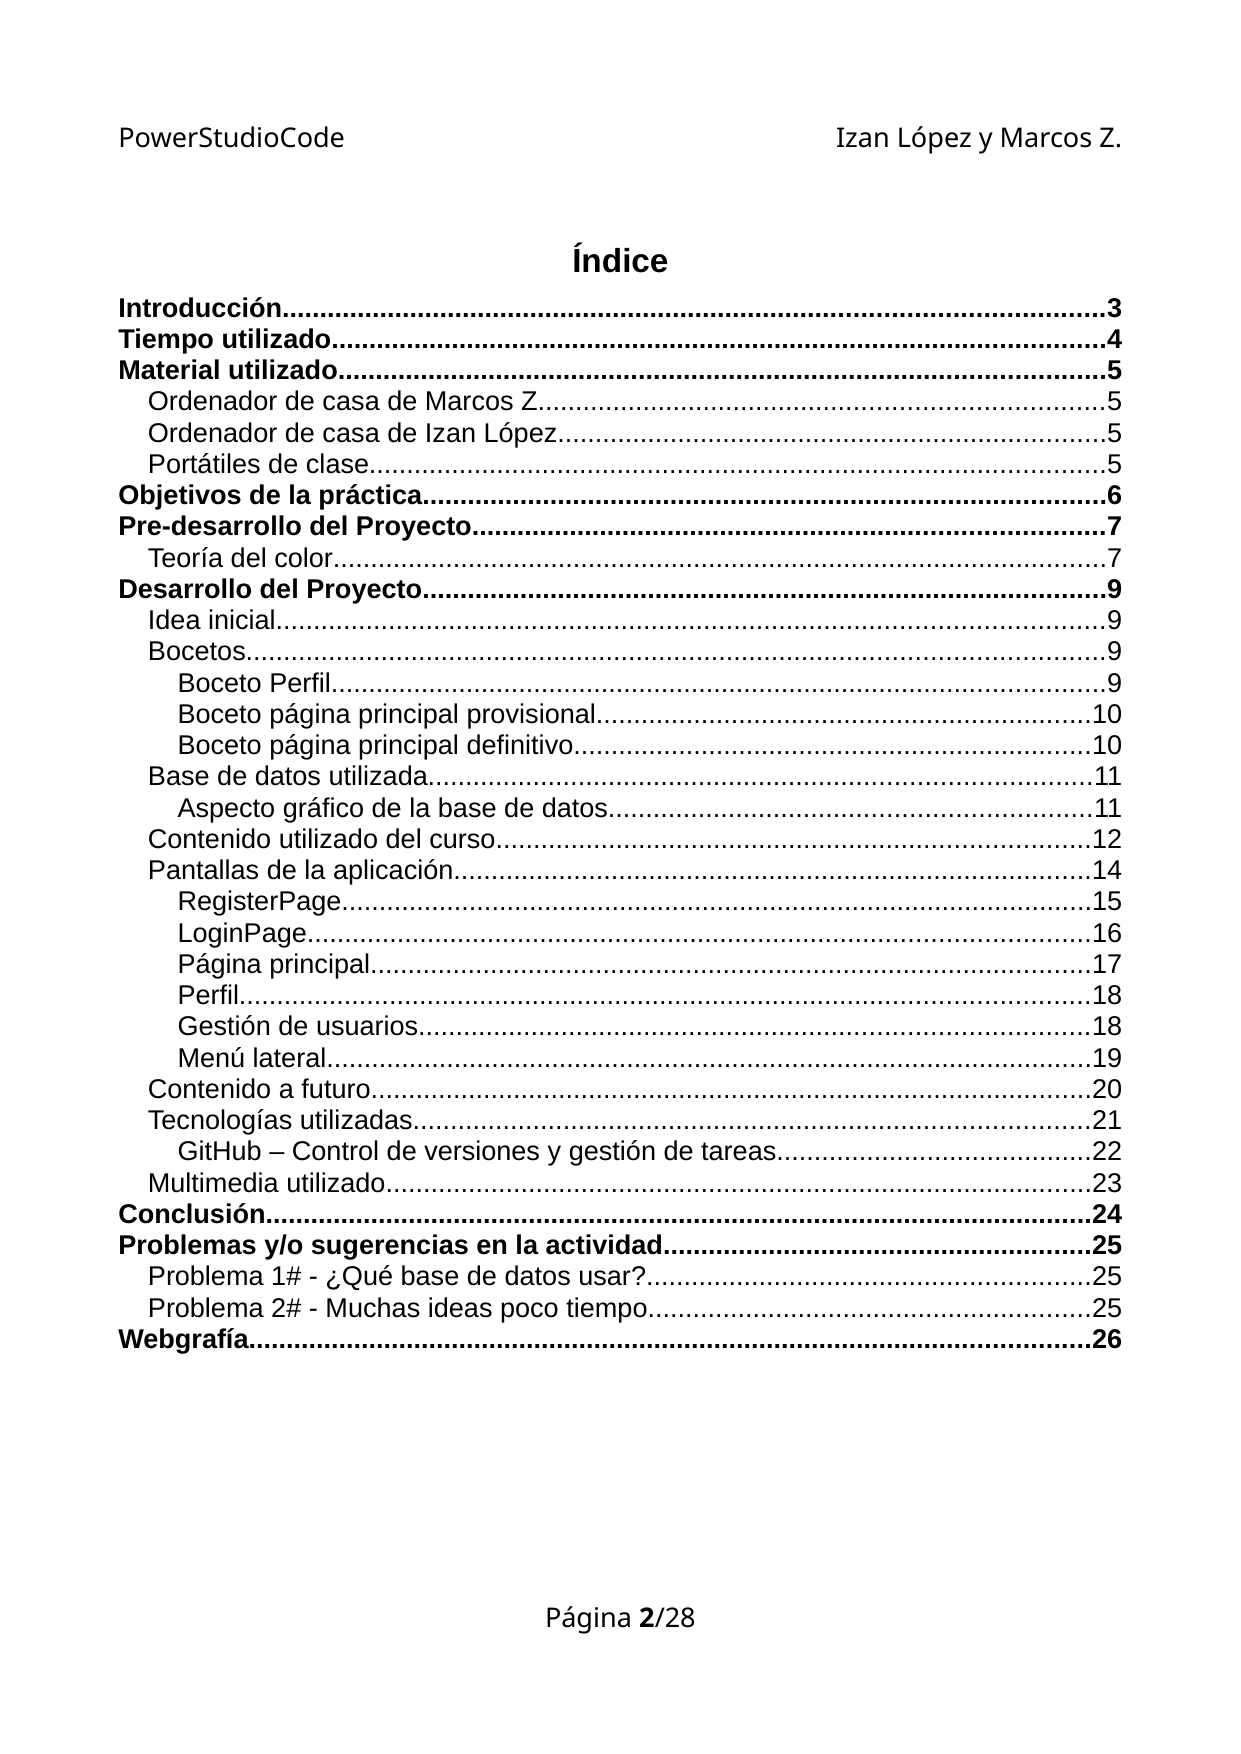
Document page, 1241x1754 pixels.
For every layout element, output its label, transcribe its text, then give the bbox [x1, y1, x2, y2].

text Boceto página principal definitivo 10 [177, 729, 1122, 760]
subtitle Objetivos de la práctica 6 [118, 479, 1122, 510]
text Teoría del color 7 [148, 542, 1122, 573]
text Problema 2# - Muchas ideas poco tiempo 25 [148, 1292, 1122, 1323]
text Idea inicial 9 [148, 604, 1122, 635]
text Contenido a futuro 20 [148, 1073, 1122, 1104]
text Menú lateral 19 [177, 1042, 1122, 1073]
text Boceto página principal provisional 10 [177, 698, 1122, 729]
subtitle Pre-desarrollo del Proyecto 7 [118, 510, 1122, 542]
text Multimedia utilizado 23 [148, 1167, 1122, 1198]
subtitle Introducción 3 [118, 292, 1122, 323]
text Bocetos 9 [148, 635, 1122, 667]
subtitle Desarrollo del Proyecto 9 [118, 573, 1122, 604]
text LoginPage 16 [177, 917, 1122, 948]
text GitHub – Control de versiones y gestión de tareas 22 [177, 1135, 1122, 1167]
text Página principal 17 [177, 948, 1122, 979]
text Problema 1# - ¿Qué base de datos usar? 25 [148, 1260, 1122, 1292]
text Ordenador de casa de Marcos Z. 5 [148, 385, 1122, 417]
subtitle Material utilizado 5 [118, 354, 1122, 385]
subtitle Índice [118, 241, 1122, 279]
text Ordenador de casa de Izan López 5 [148, 417, 1122, 448]
subtitle Webgrafía 26 [118, 1323, 1122, 1354]
text Portátiles de clase 5 [148, 448, 1122, 479]
text RegisterPage 15 [177, 885, 1122, 917]
text Contenido utilizado del curso 12 [148, 823, 1122, 854]
text Base de datos utilizada 11 [148, 760, 1122, 792]
text Boceto Perfil 9 [177, 667, 1122, 698]
text Pantallas de la aplicación 14 [148, 854, 1122, 885]
text Aspecto gráfico de la base de datos 11 [177, 792, 1122, 823]
subtitle Conclusión 24 [118, 1198, 1122, 1229]
text Perfil 18 [177, 979, 1122, 1010]
subtitle Problemas y/o sugerencias en la actividad 25 [118, 1229, 1122, 1260]
subtitle Tiempo utilizado 4 [118, 323, 1122, 354]
text Gestión de usuarios 18 [177, 1010, 1122, 1042]
text Tecnologías utilizadas 21 [148, 1104, 1122, 1135]
